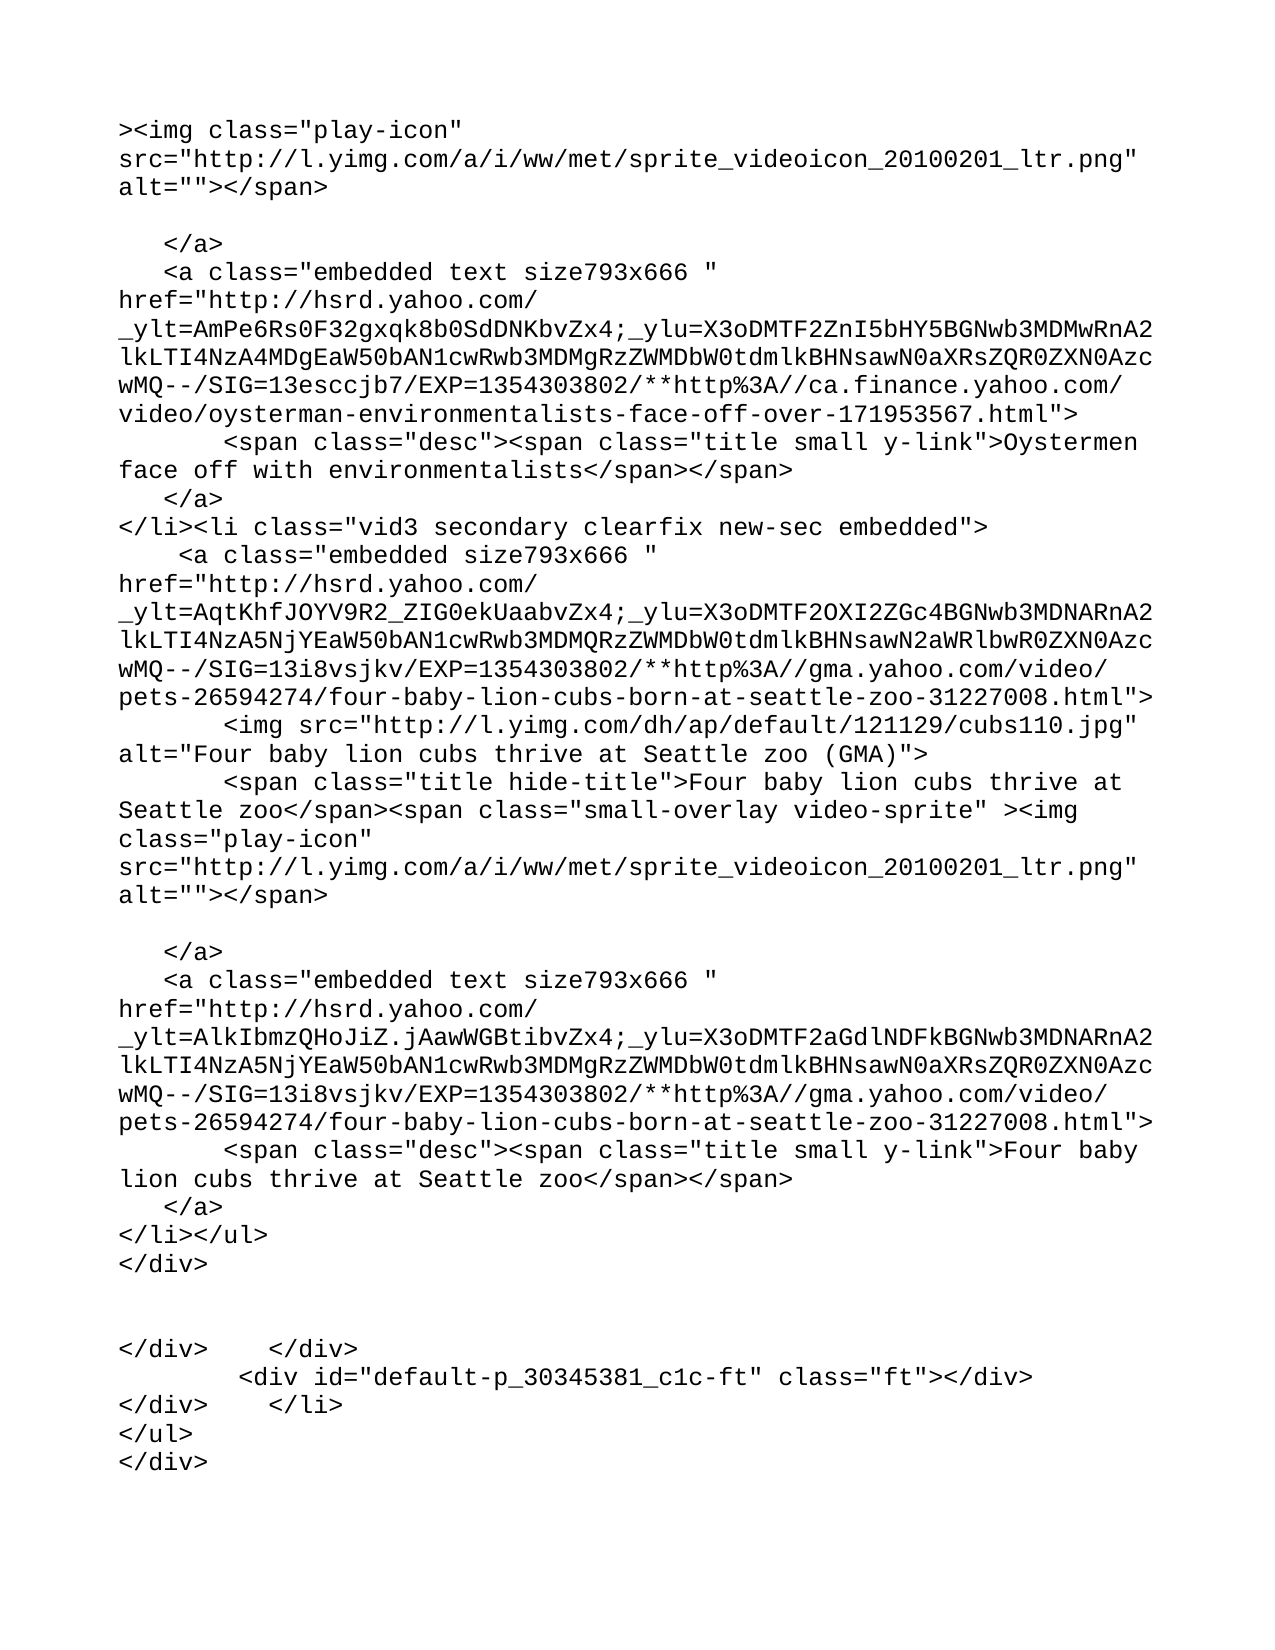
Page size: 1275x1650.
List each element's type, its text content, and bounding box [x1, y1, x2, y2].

text <a class="embedded text size793x666 " [118, 260, 1157, 288]
text </div> </div> [118, 1336, 1157, 1365]
text </a> [118, 940, 1157, 968]
text <a class="embedded text size793x666 " [118, 968, 1157, 996]
text </a> [118, 486, 1157, 515]
text ><img class="play-icon" src="http://l.yimg.com/a/i/ww/met/sprite_videoicon_20100201_ltr.png" alt=""></span> [118, 118, 1157, 203]
text </a> [118, 231, 1157, 260]
text href="http://hsrd.yahoo.com/_ylt=AqtKhfJOYV9R2_ZIG0ekUaabvZx4;_ylu=X3oDMTF2OXI2ZGc4BGNwb3MDNARnA2lkLTI4NzA5NjYEaW50bAN1cwRwb3MDMQRzZWMDbW0tdmlkBHNsawN2aWRlbwR0ZXN0AzcwMQ--/SIG=13i8vsjkv/EXP=1354303802/**http%3A//gma.yahoo.com/video/pets-26594274/four-baby-lion-cubs-born-at-seattle-zoo-31227008.html"> [118, 571, 1157, 713]
text href="http://hsrd.yahoo.com/_ylt=AmPe6Rs0F32gxqk8b0SdDNKbvZx4;_ylu=X3oDMTF2ZnI5bHY5BGNwb3MDMwRnA2lkLTI4NzA4MDgEaW50bAN1cwRwb3MDMgRzZWMDbW0tdmlkBHNsawN0aXRsZQR0ZXN0AzcwMQ--/SIG=13esccjb7/EXP=1354303802/**http%3A//ca.finance.yahoo.com/video/oysterman-environmentalists-face-off-over-171953567.html"> [118, 288, 1157, 430]
text href="http://hsrd.yahoo.com/_ylt=AlkIbmzQHoJiZ.jAawWGBtibvZx4;_ylu=X3oDMTF2aGdlNDFkBGNwb3MDNARnA2lkLTI4NzA5NjYEaW50bAN1cwRwb3MDMgRzZWMDbW0tdmlkBHNsawN0aXRsZQR0ZXN0AzcwMQ--/SIG=13i8vsjkv/EXP=1354303802/**http%3A//gma.yahoo.com/video/pets-26594274/four-baby-lion-cubs-born-at-seattle-zoo-31227008.html"> [118, 996, 1157, 1138]
text </div> [118, 1251, 1157, 1280]
text </div> </li> [118, 1393, 1157, 1421]
text <span class="desc"><span class="title small y-link">Four baby lion cubs thrive at Seattle zoo</span></span> [118, 1138, 1157, 1195]
text </ul> [118, 1421, 1157, 1450]
text </div> [118, 1450, 1157, 1478]
text <img src="http://l.yimg.com/dh/ap/default/121129/cubs110.jpg" alt="Four baby lion cubs thrive at Seattle zoo (GMA)"> [118, 713, 1157, 770]
text <span class="title hide-title">Four baby lion cubs thrive at Seattle zoo</span><span class="small-overlay video-sprite" ><img class="play-icon" src="http://l.yimg.com/a/i/ww/met/sprite_videoicon_20100201_ltr.png" alt=""></span> [118, 770, 1157, 911]
text </a> [118, 1195, 1157, 1223]
text <div id="default-p_30345381_c1c-ft" class="ft"></div> [118, 1365, 1157, 1393]
text </li></ul> [118, 1223, 1157, 1251]
text </li><li class="vid3 secondary clearfix new-sec embedded"> [118, 515, 1157, 543]
text <a class="embedded size793x666 " [118, 543, 1157, 571]
text <span class="desc"><span class="title small y-link">Oystermen face off with environmentalists</span></span> [118, 430, 1157, 486]
